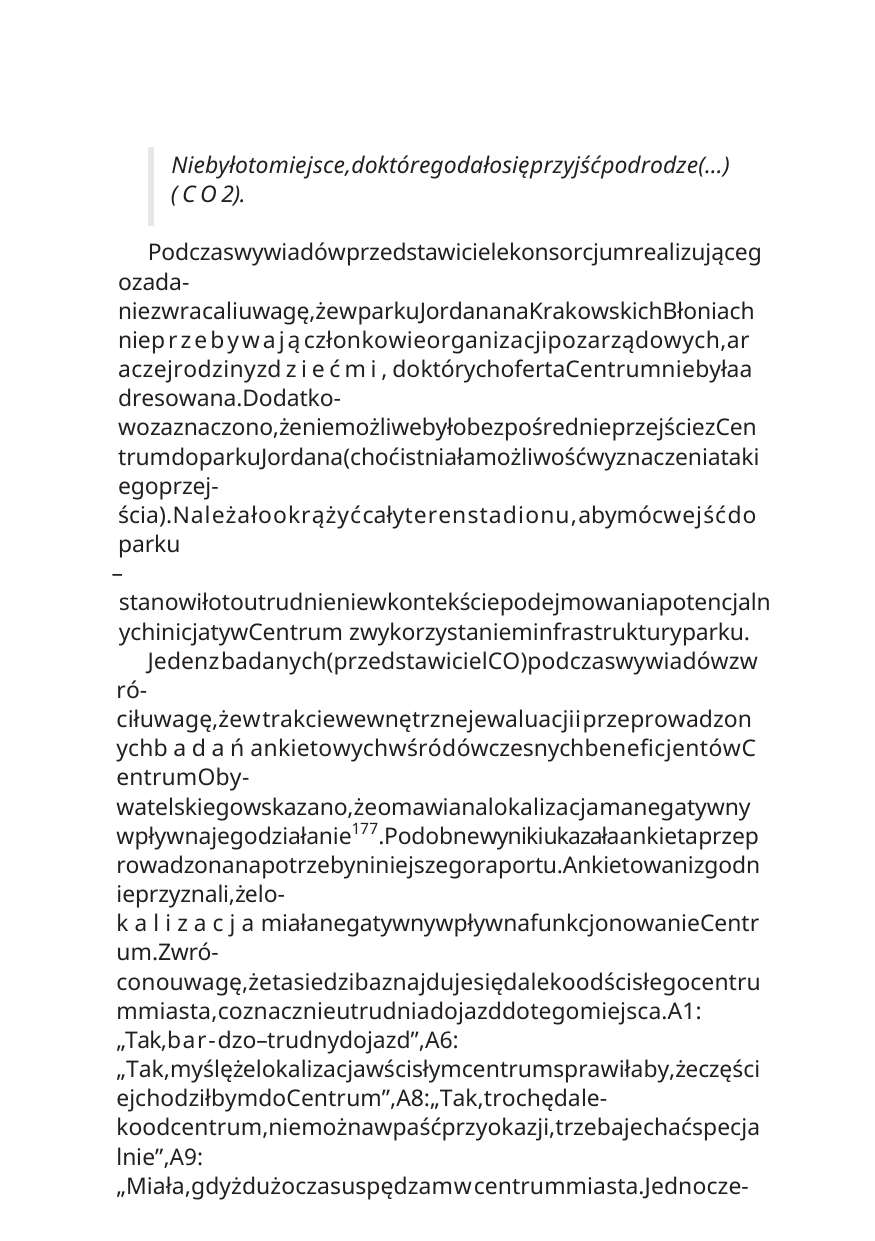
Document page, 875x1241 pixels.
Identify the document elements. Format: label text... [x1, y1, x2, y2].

text Jedenzbadanych(przedstawicielCO)podczaswywiadówzwró-ciłuwagę,żewtrakciewewnętrznejewaluacjiiprzeprowadzonychbadańankietowychwśródówczesnychbeneficjentówCentrumOby-watelskiegowskazano,żeomawianalokalizacjamanegatywnywpływnajegodziałanie177.Podobnewynikiukazałaankietaprzeprowadzonanapotrzebyniniejszegoraportu.Ankietowanizgodnieprzyznali,żelo-kalizacjamiałanegatywnywpływnafunkcjonowanieCentrum.Zwró-conouwagę,żetasiedzibaznajdujesiędalekoodścisłegocentrummiasta,coznacznieutrudniadojazddotegomiejsca.A1:„Tak,bar-dzo–trudnydojazd”,A6:„Tak,myślężelokalizacjawścisłymcentrumsprawiłaby,żeczęściejchodziłbymdoCentrum”,A8:„Tak,trochędale-koodcentrum,niemożnawpaśćprzyokazji,trzebajechaćspecjalnie”,A9:„Miała,gdyżdużoczasuspędzamwcentrummiasta.Jednocze- [116, 646, 762, 1200]
text –stanowiłotoutrudnieniewkontekściepodejmowaniapotencjalnychinicjatywCentrum zwykorzystanieminfrastrukturyparku. [111, 558, 772, 646]
text Podczaswywiadówprzedstawicielekonsorcjumrealizującegozada-niezwracaliuwagę,żewparkuJordananaKrakowskichBłoniachnieprzebywajączłonkowieorganizacjipozarządowych,araczejrodzinyzdziećmi,doktórychofertaCentrumniebyłaadresowana.Dodatko-wozaznaczono,żeniemożliwebyłobezpośrednieprzejściezCentrumdoparkuJordana(choćistniałamożliwośćwyznaczeniatakiegoprzej-ścia).Należałookrążyćcałyterenstadionu,abymócwejśćdoparku [118, 237, 762, 558]
text Niebyłotomiejsce,doktóregodałosięprzyjśćpodrodze(…)(CO2). [171, 150, 756, 208]
